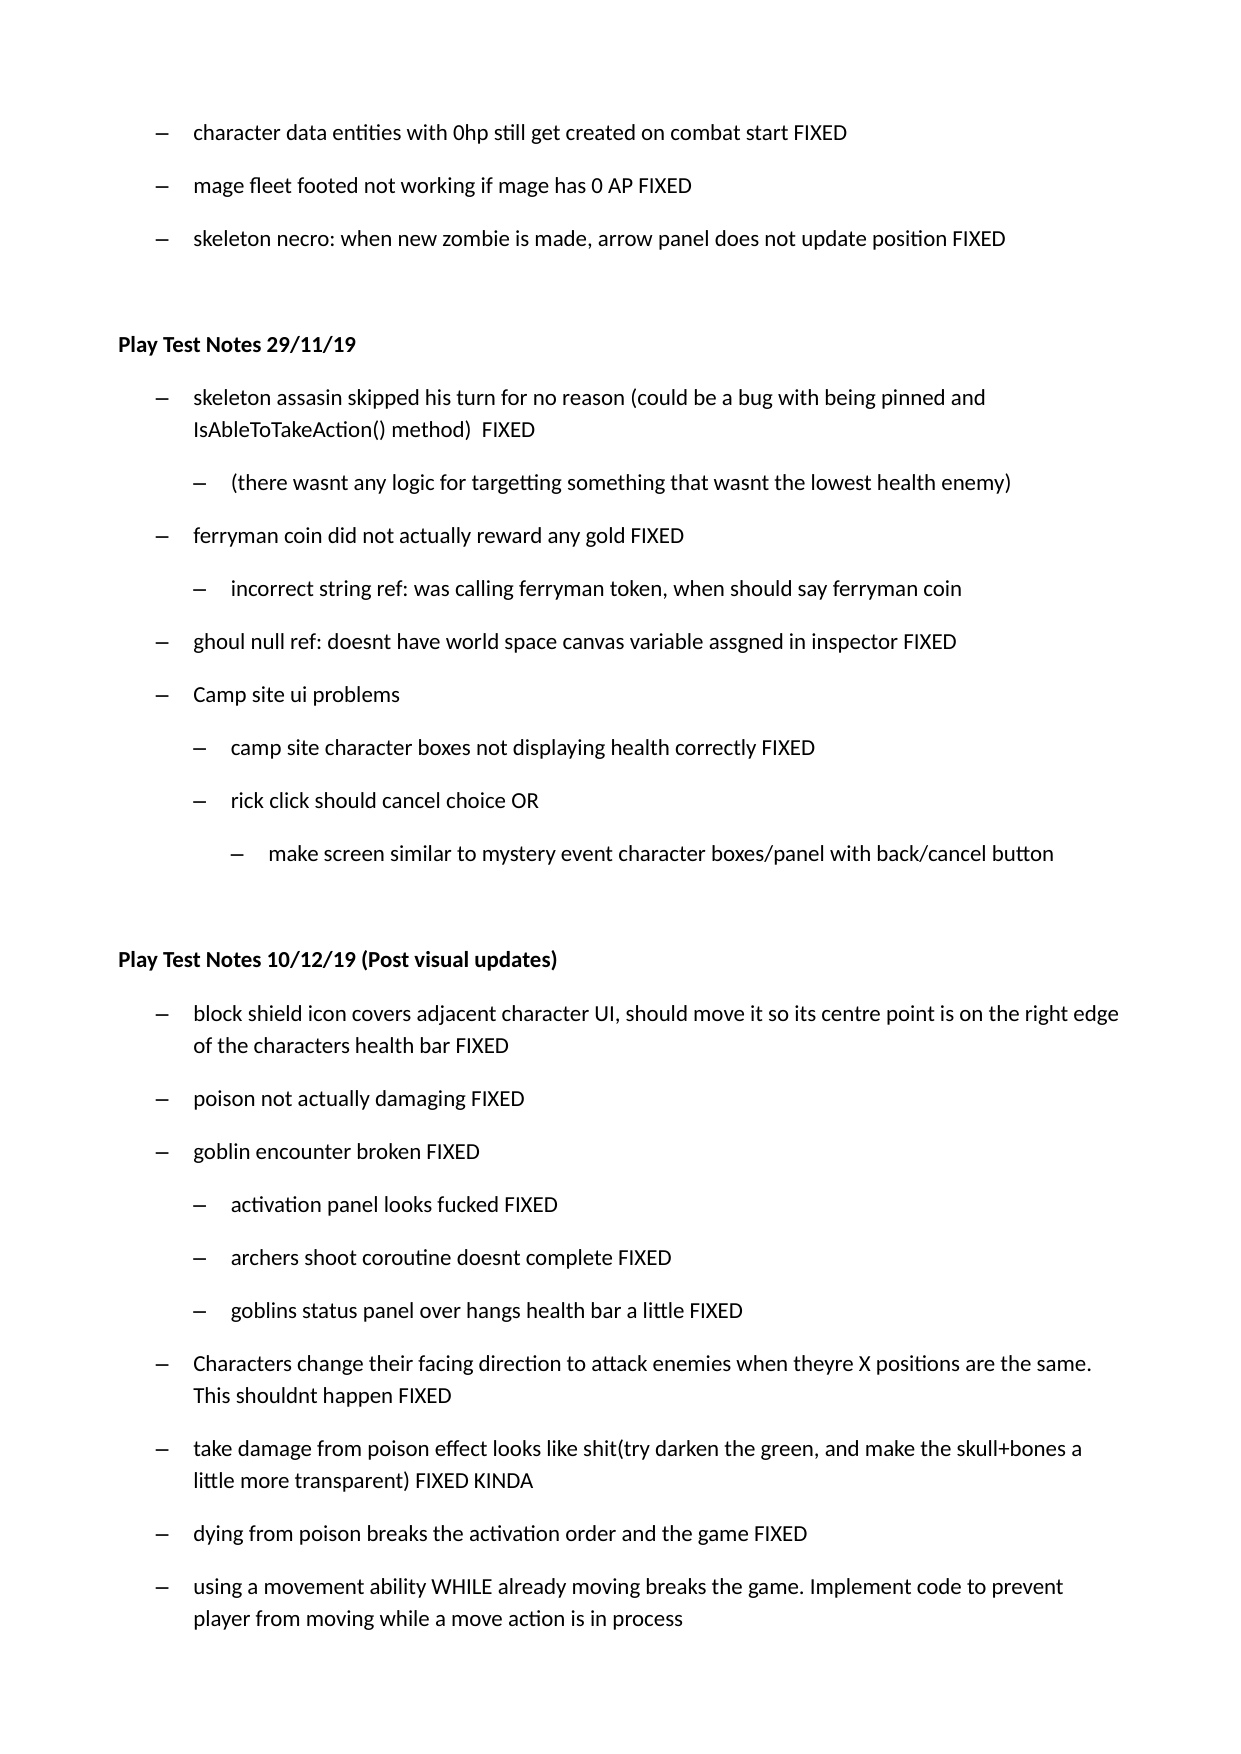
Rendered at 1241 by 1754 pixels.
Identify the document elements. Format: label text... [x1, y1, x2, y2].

list mage fleet footed not working if mage has 0 AP FIXED [156, 171, 1122, 199]
list goblins status panel over hangs health bar a little FIXED [193, 1296, 1122, 1324]
list ferryman coin did not actually reward any gold FIXED [156, 521, 1122, 549]
list poison not actually damaging FIXED [156, 1084, 1122, 1112]
list (there wasnt any logic for targetting something that wasnt the lowest health enemy) [193, 468, 1122, 496]
list camp site character boxes not displaying health correctly FIXED [193, 733, 1122, 762]
list archers shoot coroutine doesnt complete FIXED [193, 1243, 1122, 1271]
text Play Test Notes 29/11/19 [118, 330, 1122, 358]
list activation panel looks fucked FIXED [193, 1190, 1122, 1218]
list goblin encounter broken FIXED [156, 1137, 1122, 1165]
list take damage from poison effect looks like shit(try darken the green, and make the skull+bones a little more transparent) FIXED KINDA [156, 1434, 1122, 1494]
list character data entities with 0hp still get created on combat start FIXED [156, 118, 1122, 146]
list rick click should cancel choice OR [193, 787, 1122, 814]
list ghoul null ref: doesnt have world space canvas variable assgned in inspector FIXED [156, 627, 1122, 656]
list block shield icon covers adjacent character UI, should move it so its centre point is on the right edge of the characters health bar FIXED [156, 999, 1122, 1059]
list make screen similar to mystery event character boxes/panel with back/cancel button [231, 839, 1122, 868]
list Characters change their facing direction to attack enemies when theyre X positions are the same. This shouldnt happen FIXED [156, 1349, 1122, 1409]
text Play Test Notes 10/12/19 (Post visual updates) [118, 946, 1122, 974]
list skeleton necro: when new zombie is made, arrow panel does not update position FIXED [156, 224, 1122, 252]
list Camp site ui problems [156, 681, 1122, 708]
list incorrect string ref: was calling ferryman token, when should say ferryman coin [193, 574, 1122, 602]
list using a movement ability WHILE already moving breaks the game. Implement code to prevent player from moving while a move action is in process [156, 1572, 1122, 1633]
list dying from poison breaks the activation order and the game FIXED [156, 1519, 1122, 1547]
list skeleton assasin skipped his turn for no reason (could be a bug with being pinned and IsAbleToTakeAction() method) FIXED [156, 383, 1122, 443]
